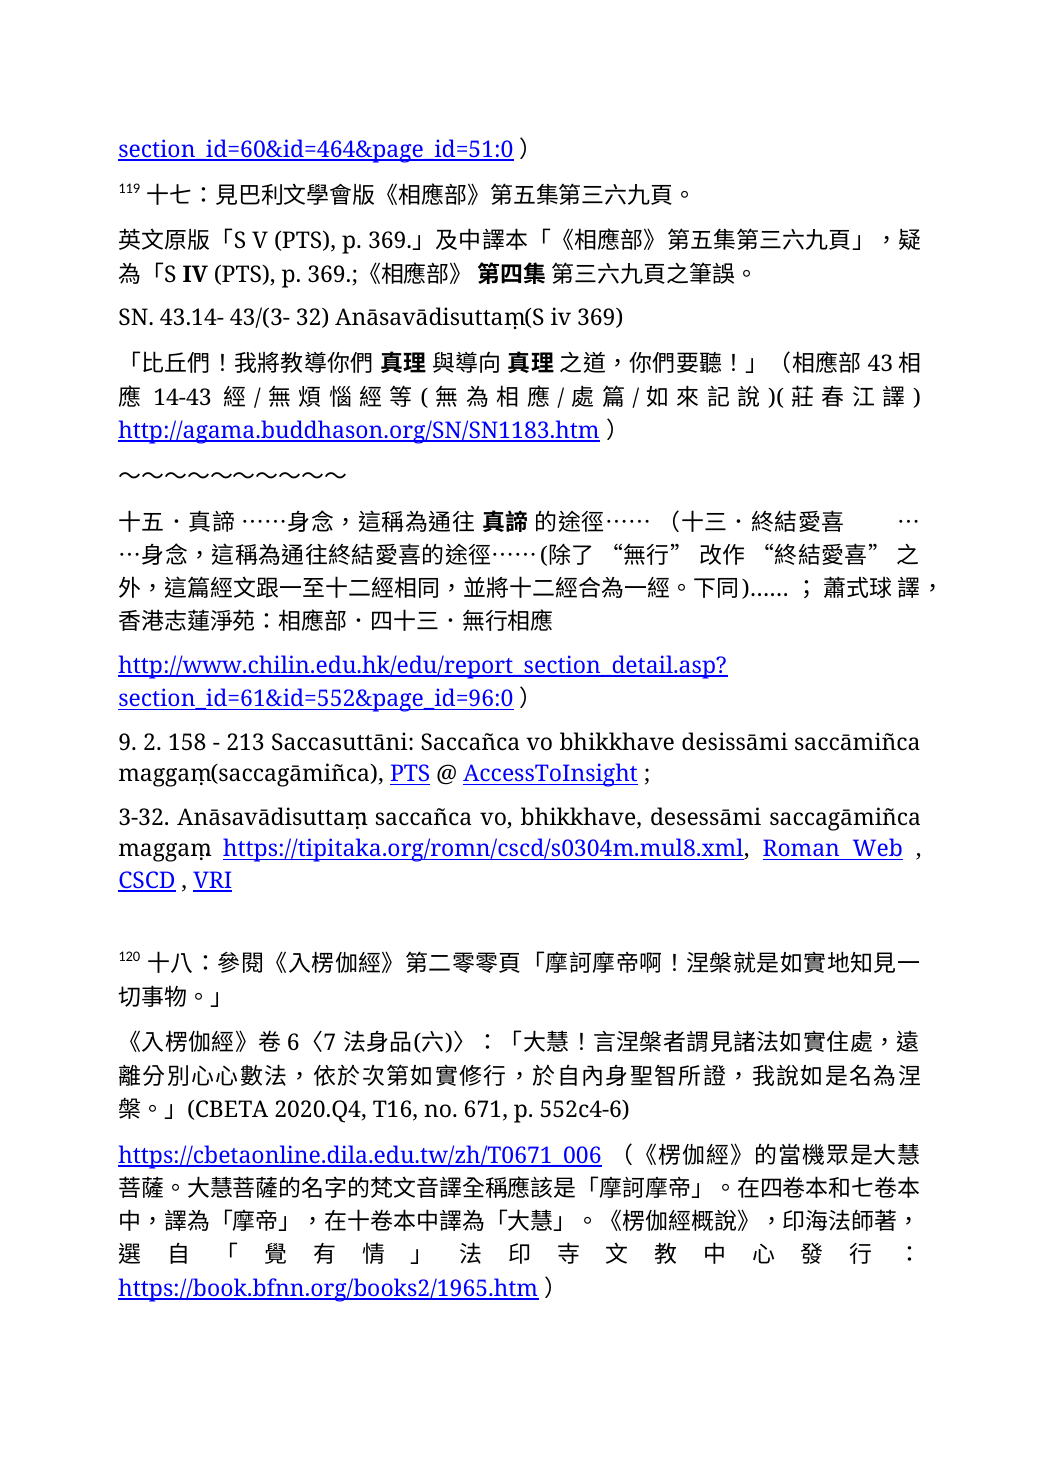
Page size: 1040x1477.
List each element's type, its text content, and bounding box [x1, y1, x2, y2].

text 十五．真諦 ……身念，這稱為通往 真諦 的途徑…… （十三．終結愛喜 ……身念，這稱為通往終結愛喜的途徑……(除了 “無行” 改作 “終結愛喜” 之外，這篇經文跟一至十二經相同，並將十二經合為一經。下同)…… ； 蕭式球 譯，香港志蓮淨苑：相應部．四十三．無行相應 [118, 503, 921, 636]
text https://cbetaonline.dila.edu.tw/zh/T0671_006 （《楞伽經》的當機眾是大慧菩薩。大慧菩薩的名字的梵文音譯全稱應該是「摩訶摩帝」。在四卷本和七卷本中，譯為「摩帝」，在十卷本中譯為「大慧」。《楞伽經概說》，印海法師著，選自「覺有情」法印寺文教中心發行： https://book.bfnn.org/books2/1965.htm ） [118, 1137, 921, 1303]
text 十七：見巴利文學會版《相應部》第五集第三六九頁。 [118, 176, 921, 210]
text 「比丘們！我將教導你們 真理 與導向 真理 之道，你們要聽！」（相應部43相應14-43經/無煩惱經等(無為相應/處篇/如來記說)(莊春江譯) http://agama.buddhason.org/SN/SN1183.htm ） [118, 345, 921, 445]
text http://www.chilin.edu.hk/edu/report_section_detail.asp?section_id=61&id=552&page_id=96:0 ） [118, 649, 921, 713]
text SN. 43.14- 43/(3- 32) Anāsavādisuttaṃ (S iv 369) [118, 301, 921, 333]
text ～～～～～～～～～～ [118, 458, 921, 491]
text section_id=60&id=464&page_id=51:0 ） [118, 131, 921, 164]
text 《入楞伽經》卷6〈7 法身品(六)〉：「大慧！言涅槃者謂見諸法如實住處，遠離分別心心數法，依於次第如實修行，於自內身聖智所證，我說如是名為涅槃。」(CBETA 2020.Q4, T16, no. 671, p. 552c4-6) [118, 1024, 921, 1124]
text 英文原版「S V (PTS), p. 369.」及中譯本「《相應部》第五集第三六九頁」，疑為「S IV (PTS), p. 369.;《相應部》 第四集 第三六九頁之筆誤。 [118, 222, 921, 289]
text 9. 2. 158 - 213 Saccasuttāni: Saccañca vo bhikkhave desissāmi saccāmiñca maggaṃ (saccagāmiñca), PTS @ AccessToInsight ; [118, 726, 921, 788]
text 3-32. Anāsavādisuttaṃ: saccañca vo, bhikkhave, desessāmi saccagāmiñca maggaṃ. https://tipitaka.org/romn/cscd/s0304m.mul8.xml, Roman Web , CSCD , VRI [118, 801, 921, 895]
text 十八：參閱《入楞伽經》第二零零頁「摩訶摩帝啊！涅槃就是如實地知見一切事物。」 [118, 945, 921, 1012]
